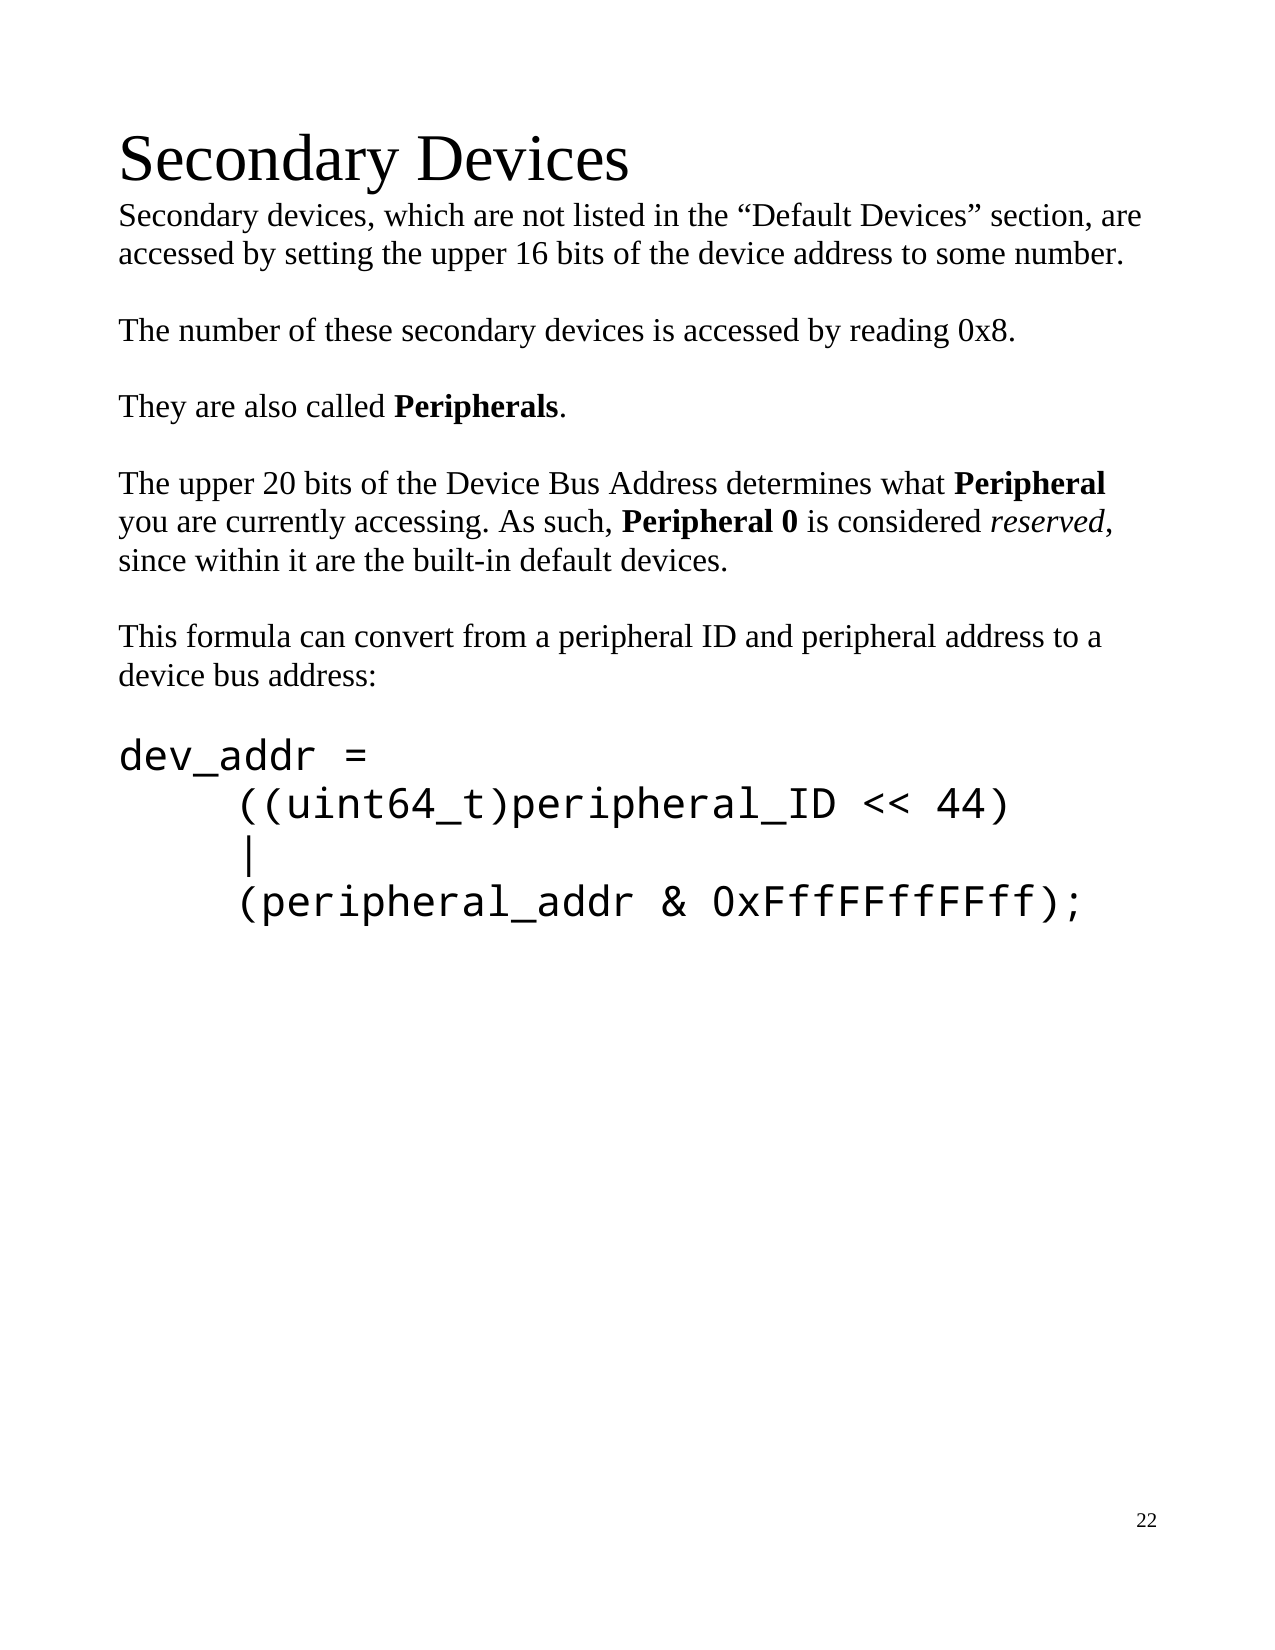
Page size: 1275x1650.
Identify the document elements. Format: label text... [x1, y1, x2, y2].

text dev_addr = [118, 731, 1157, 780]
text The upper 20 bits of the Device Bus Address determines what Peripheral you are currently accessing. As such, Peripheral 0 is considered reserved, since within it are the built-in default devices. [118, 463, 1157, 578]
text The number of these secondary devices is accessed by reading 0x8. [118, 310, 1157, 348]
text ((uint64_t)peripheral_ID << 44) [118, 780, 1157, 829]
text | [118, 829, 1157, 878]
text Secondary devices, which are not listed in the “Default Devices” section, are accessed by setting the upper 16 bits of the device address to some number. [118, 195, 1157, 271]
text Secondary Devices [118, 118, 1157, 195]
text (peripheral_addr & 0xFffFFffFFff); [118, 878, 1157, 927]
text They are also called Peripherals. [118, 386, 1157, 425]
text This formula can convert from a peripheral ID and peripheral address to a device bus address: [118, 616, 1157, 693]
